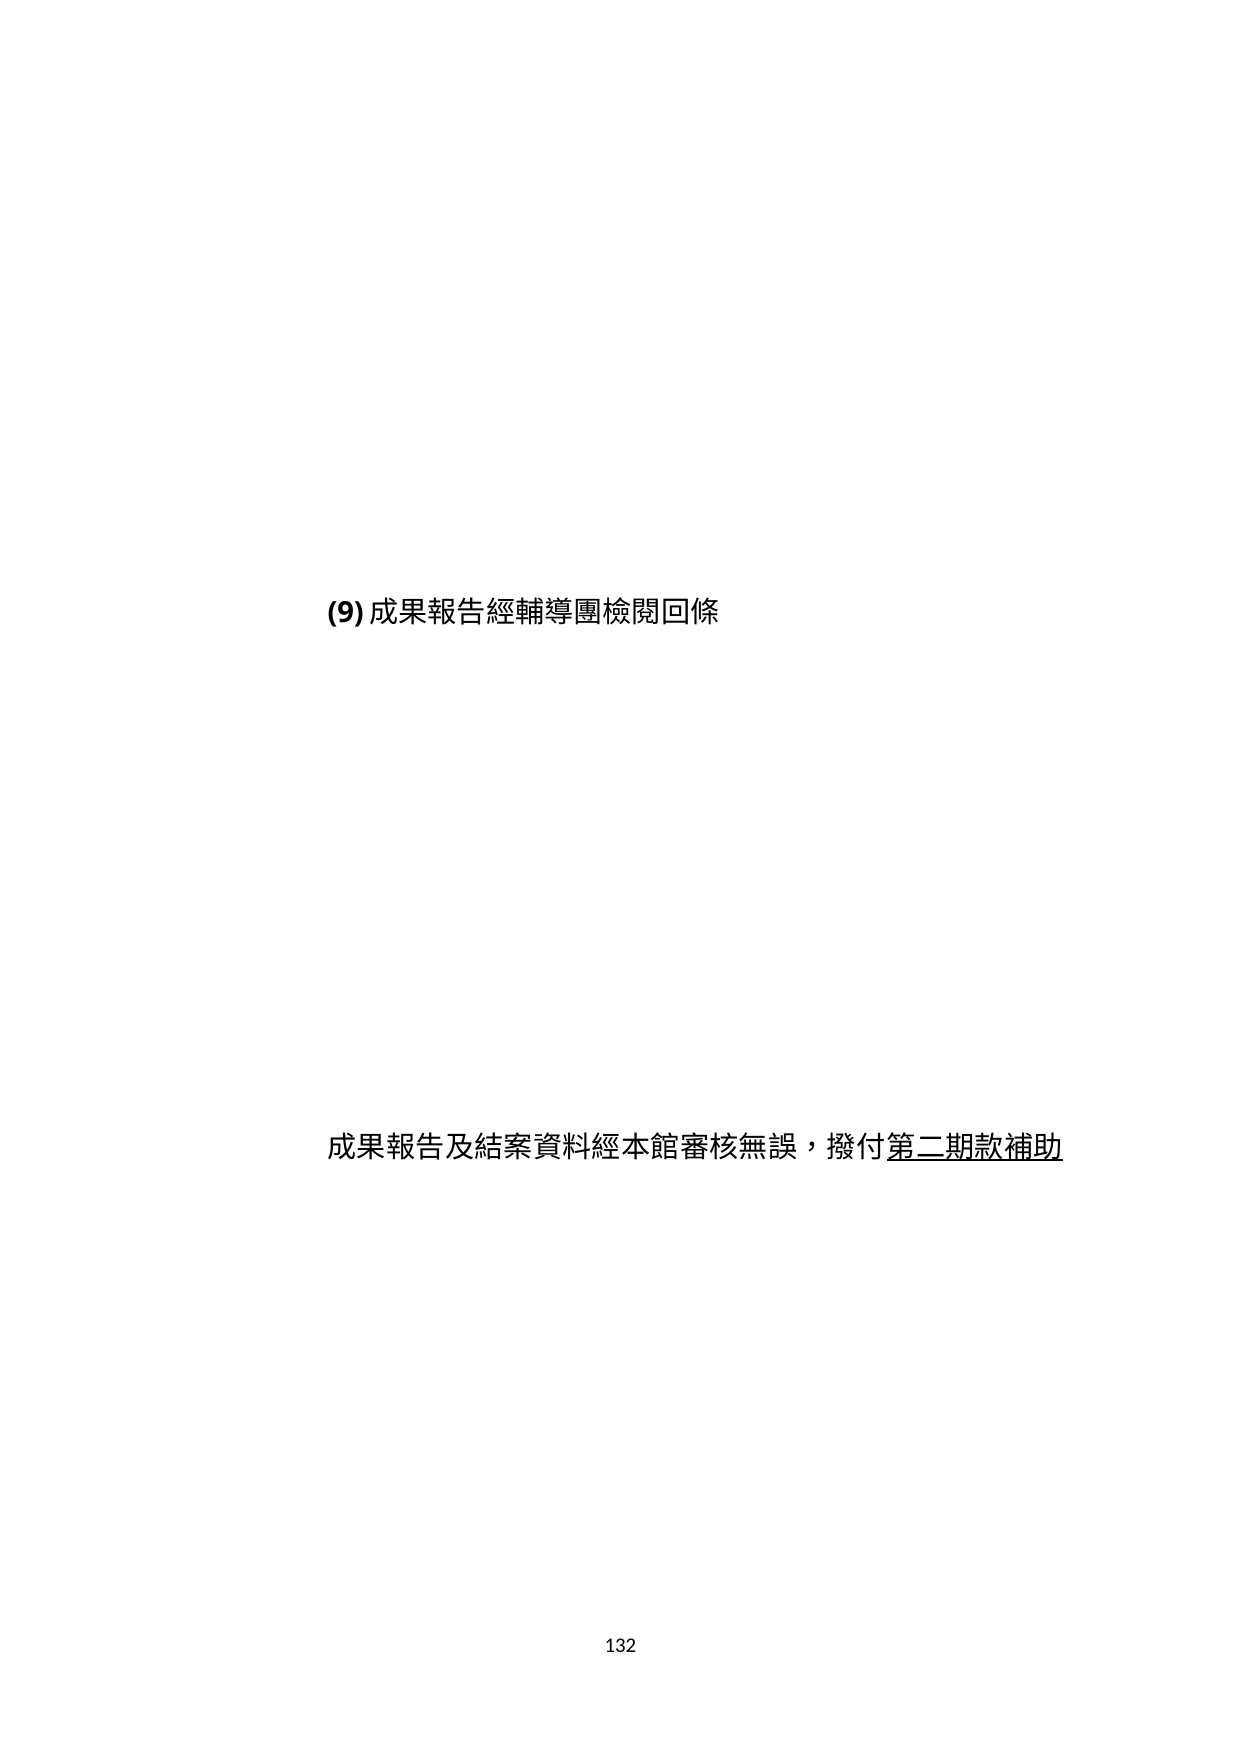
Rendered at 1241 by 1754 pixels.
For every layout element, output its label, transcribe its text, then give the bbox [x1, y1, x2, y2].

list 成果報告經輔導團檢閱回條 [327, 342, 1063, 877]
text 成果報告及結案資料經本館審核無誤，撥付第二期款補助 [327, 877, 1063, 1412]
